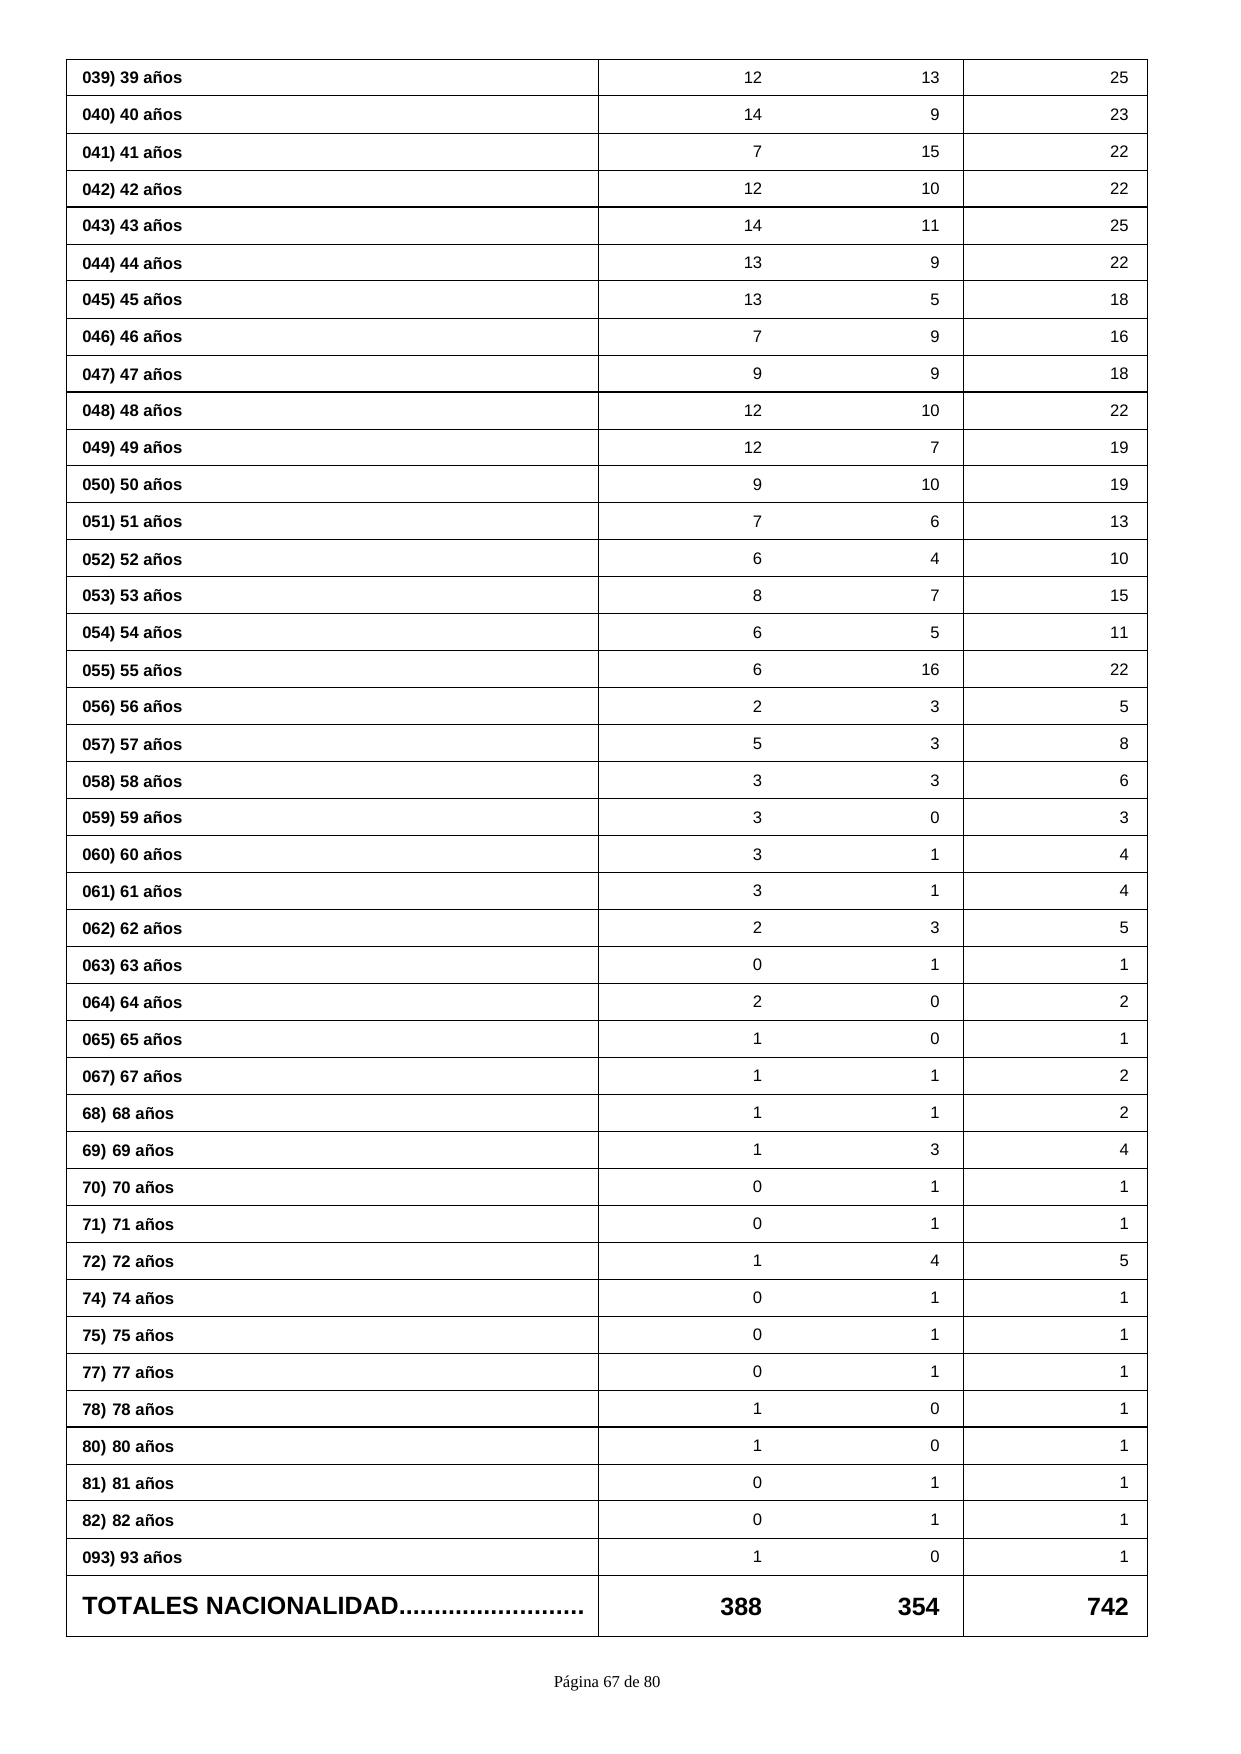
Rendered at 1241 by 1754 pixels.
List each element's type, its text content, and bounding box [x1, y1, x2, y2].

table_cell 6 [599, 651, 830, 687]
table_cell 0 [599, 1206, 830, 1242]
table_cell 1 [964, 1539, 1147, 1574]
table_cell 0 [599, 1317, 830, 1352]
table_cell 055) 55 años [67, 651, 598, 687]
table_cell 5 [964, 688, 1147, 724]
table_cell 9 [830, 319, 963, 354]
table_cell 70 años [67, 1169, 598, 1205]
table_header 25 [964, 60, 1147, 95]
table_cell 8 [964, 725, 1147, 761]
table_cell 72 años [67, 1243, 598, 1279]
table_cell 052) 52 años [67, 540, 598, 576]
table_cell 9 [830, 356, 963, 391]
table_cell 10 [830, 393, 963, 428]
table_cell 7 [599, 319, 830, 354]
table_cell 3 [599, 762, 830, 798]
table_header 13 [830, 60, 963, 95]
table_cell 74 años [67, 1280, 598, 1316]
table_cell 1 [830, 836, 963, 872]
table_cell 3 [830, 762, 963, 798]
table_cell 25 [964, 208, 1147, 243]
table_cell 5 [599, 725, 830, 761]
table_cell 067) 67 años [67, 1058, 598, 1094]
table_cell 742 [964, 1576, 1147, 1636]
table_cell 062) 62 años [67, 910, 598, 946]
table_cell 1 [599, 1243, 830, 1279]
table_cell 063) 63 años [67, 947, 598, 983]
table_cell 2 [964, 984, 1147, 1020]
table_cell 2 [599, 910, 830, 946]
table_cell 3 [599, 873, 830, 909]
table_cell 4 [964, 1132, 1147, 1168]
table_cell 054) 54 años [67, 614, 598, 650]
table_cell 1 [599, 1428, 830, 1463]
table_cell 093) 93 años [67, 1539, 598, 1574]
table_cell 12 [599, 430, 830, 465]
table_cell 1 [599, 1058, 830, 1094]
table_cell 0 [599, 1465, 830, 1500]
table_cell 1 [964, 1391, 1147, 1426]
table_cell 1 [830, 1058, 963, 1094]
table_cell 5 [964, 1243, 1147, 1279]
table_cell 23 [964, 96, 1147, 132]
table_cell 22 [964, 651, 1147, 687]
table_cell 0 [599, 1169, 830, 1205]
table_cell 049) 49 años [67, 430, 598, 465]
table_cell 2 [964, 1095, 1147, 1131]
table_cell 042) 42 años [67, 171, 598, 206]
table_cell 1 [830, 1206, 963, 1242]
table_cell 9 [599, 356, 830, 391]
table_cell 18 [964, 281, 1147, 317]
table_cell 0 [830, 799, 963, 835]
table_cell 1 [830, 1280, 963, 1316]
table_cell 061) 61 años [67, 873, 598, 909]
table_cell 056) 56 años [67, 688, 598, 724]
table_cell 048) 48 años [67, 393, 598, 428]
table_cell 7 [830, 577, 963, 613]
table_cell 22 [964, 393, 1147, 428]
table_cell 14 [599, 208, 830, 243]
table_cell 15 [964, 577, 1147, 613]
table_cell 1 [964, 1501, 1147, 1537]
table_cell 1 [964, 1169, 1147, 1205]
table_cell 0 [599, 1280, 830, 1316]
table_cell 9 [599, 466, 830, 502]
table_cell 13 [964, 503, 1147, 539]
table_cell 9 [830, 245, 963, 280]
table_cell 14 [599, 96, 830, 132]
table_cell 060) 60 años [67, 836, 598, 872]
table_cell 3 [599, 799, 830, 835]
table_cell 22 [964, 134, 1147, 169]
table_cell 11 [830, 208, 963, 243]
table_cell 1 [830, 873, 963, 909]
table_cell 1 [599, 1095, 830, 1131]
table_cell 1 [830, 947, 963, 983]
table_cell 13 [599, 245, 830, 280]
table_cell 22 [964, 171, 1147, 206]
table_cell 19 [964, 430, 1147, 465]
table_cell 77 años [67, 1354, 598, 1389]
table_cell 047) 47 años [67, 356, 598, 391]
table_cell 1 [964, 1280, 1147, 1316]
table_cell 10 [964, 540, 1147, 576]
table_cell 8 [599, 577, 830, 613]
table_cell 1 [830, 1095, 963, 1131]
table_cell 1 [964, 1021, 1147, 1057]
table_cell 9 [830, 96, 963, 132]
table_cell 058) 58 años [67, 762, 598, 798]
table_cell 15 [830, 134, 963, 169]
table_cell 7 [599, 503, 830, 539]
table_cell 0 [830, 1539, 963, 1574]
table_cell 1 [599, 1021, 830, 1057]
table_cell 3 [830, 725, 963, 761]
table_cell 045) 45 años [67, 281, 598, 317]
table_cell 1 [599, 1391, 830, 1426]
table_cell 82 años [67, 1501, 598, 1537]
table_cell 043) 43 años [67, 208, 598, 243]
table_cell 065) 65 años [67, 1021, 598, 1057]
table_cell 354 [830, 1576, 963, 1636]
table_cell 057) 57 años [67, 725, 598, 761]
table_cell 75 años [67, 1317, 598, 1352]
table_cell 2 [599, 688, 830, 724]
table_cell 1 [964, 947, 1147, 983]
table_cell 1 [964, 1428, 1147, 1463]
table_cell 3 [830, 1132, 963, 1168]
table_cell 6 [964, 762, 1147, 798]
table_cell 064) 64 años [67, 984, 598, 1020]
table_cell 6 [599, 614, 830, 650]
table_cell 0 [830, 1428, 963, 1463]
table_cell 12 [599, 171, 830, 206]
table_cell TOTALES NACIONALIDAD [67, 1576, 598, 1636]
table_cell 71 años [67, 1206, 598, 1242]
table_cell 0 [599, 1501, 830, 1537]
table_cell 19 [964, 466, 1147, 502]
table_cell 18 [964, 356, 1147, 391]
table_cell 1 [830, 1317, 963, 1352]
table_cell 4 [830, 1243, 963, 1279]
table_cell 1 [830, 1169, 963, 1205]
table_cell 046) 46 años [67, 319, 598, 354]
table_header 12 [599, 60, 830, 95]
table_cell 22 [964, 245, 1147, 280]
table_cell 4 [830, 540, 963, 576]
table_cell 4 [964, 873, 1147, 909]
table_cell 051) 51 años [67, 503, 598, 539]
table_cell 1 [964, 1465, 1147, 1500]
table_cell 5 [830, 281, 963, 317]
table_cell 059) 59 años [67, 799, 598, 835]
table_cell 053) 53 años [67, 577, 598, 613]
table_cell 3 [599, 836, 830, 872]
table_cell 5 [964, 910, 1147, 946]
table_cell 16 [964, 319, 1147, 354]
table_cell 81 años [67, 1465, 598, 1500]
table_cell 388 [599, 1576, 830, 1636]
table_cell 3 [830, 688, 963, 724]
table_cell 0 [830, 1021, 963, 1057]
table_cell 050) 50 años [67, 466, 598, 502]
table_cell 10 [830, 466, 963, 502]
table_cell 044) 44 años [67, 245, 598, 280]
text Página 67 de 80 [63, 1672, 1151, 1691]
table_cell 3 [964, 799, 1147, 835]
table_cell 11 [964, 614, 1147, 650]
table_cell 2 [599, 984, 830, 1020]
table_cell 4 [964, 836, 1147, 872]
table_cell 3 [830, 910, 963, 946]
table_cell 1 [830, 1465, 963, 1500]
table_cell 2 [964, 1058, 1147, 1094]
table_cell 1 [830, 1501, 963, 1537]
table_cell 5 [830, 614, 963, 650]
table_cell 0 [599, 1354, 830, 1389]
table_header 039) 39 años [67, 60, 598, 95]
table_cell 68 años [67, 1095, 598, 1131]
table_cell 1 [830, 1354, 963, 1389]
table_cell 0 [599, 947, 830, 983]
table_cell 1 [964, 1317, 1147, 1352]
table_cell 69 años [67, 1132, 598, 1168]
table_cell 0 [830, 1391, 963, 1426]
table_cell 6 [599, 540, 830, 576]
table_cell 1 [964, 1206, 1147, 1242]
table_cell 1 [964, 1354, 1147, 1389]
table_cell 7 [830, 430, 963, 465]
table_cell 7 [599, 134, 830, 169]
table_cell 78 años [67, 1391, 598, 1426]
table_cell 040) 40 años [67, 96, 598, 132]
table_cell 0 [830, 984, 963, 1020]
table_cell 80 años [67, 1428, 598, 1463]
table_cell 16 [830, 651, 963, 687]
table_cell 1 [599, 1539, 830, 1574]
table_cell 12 [599, 393, 830, 428]
table_cell 13 [599, 281, 830, 317]
table_cell 6 [830, 503, 963, 539]
table_cell 10 [830, 171, 963, 206]
table_cell 041) 41 años [67, 134, 598, 169]
table_cell 1 [599, 1132, 830, 1168]
